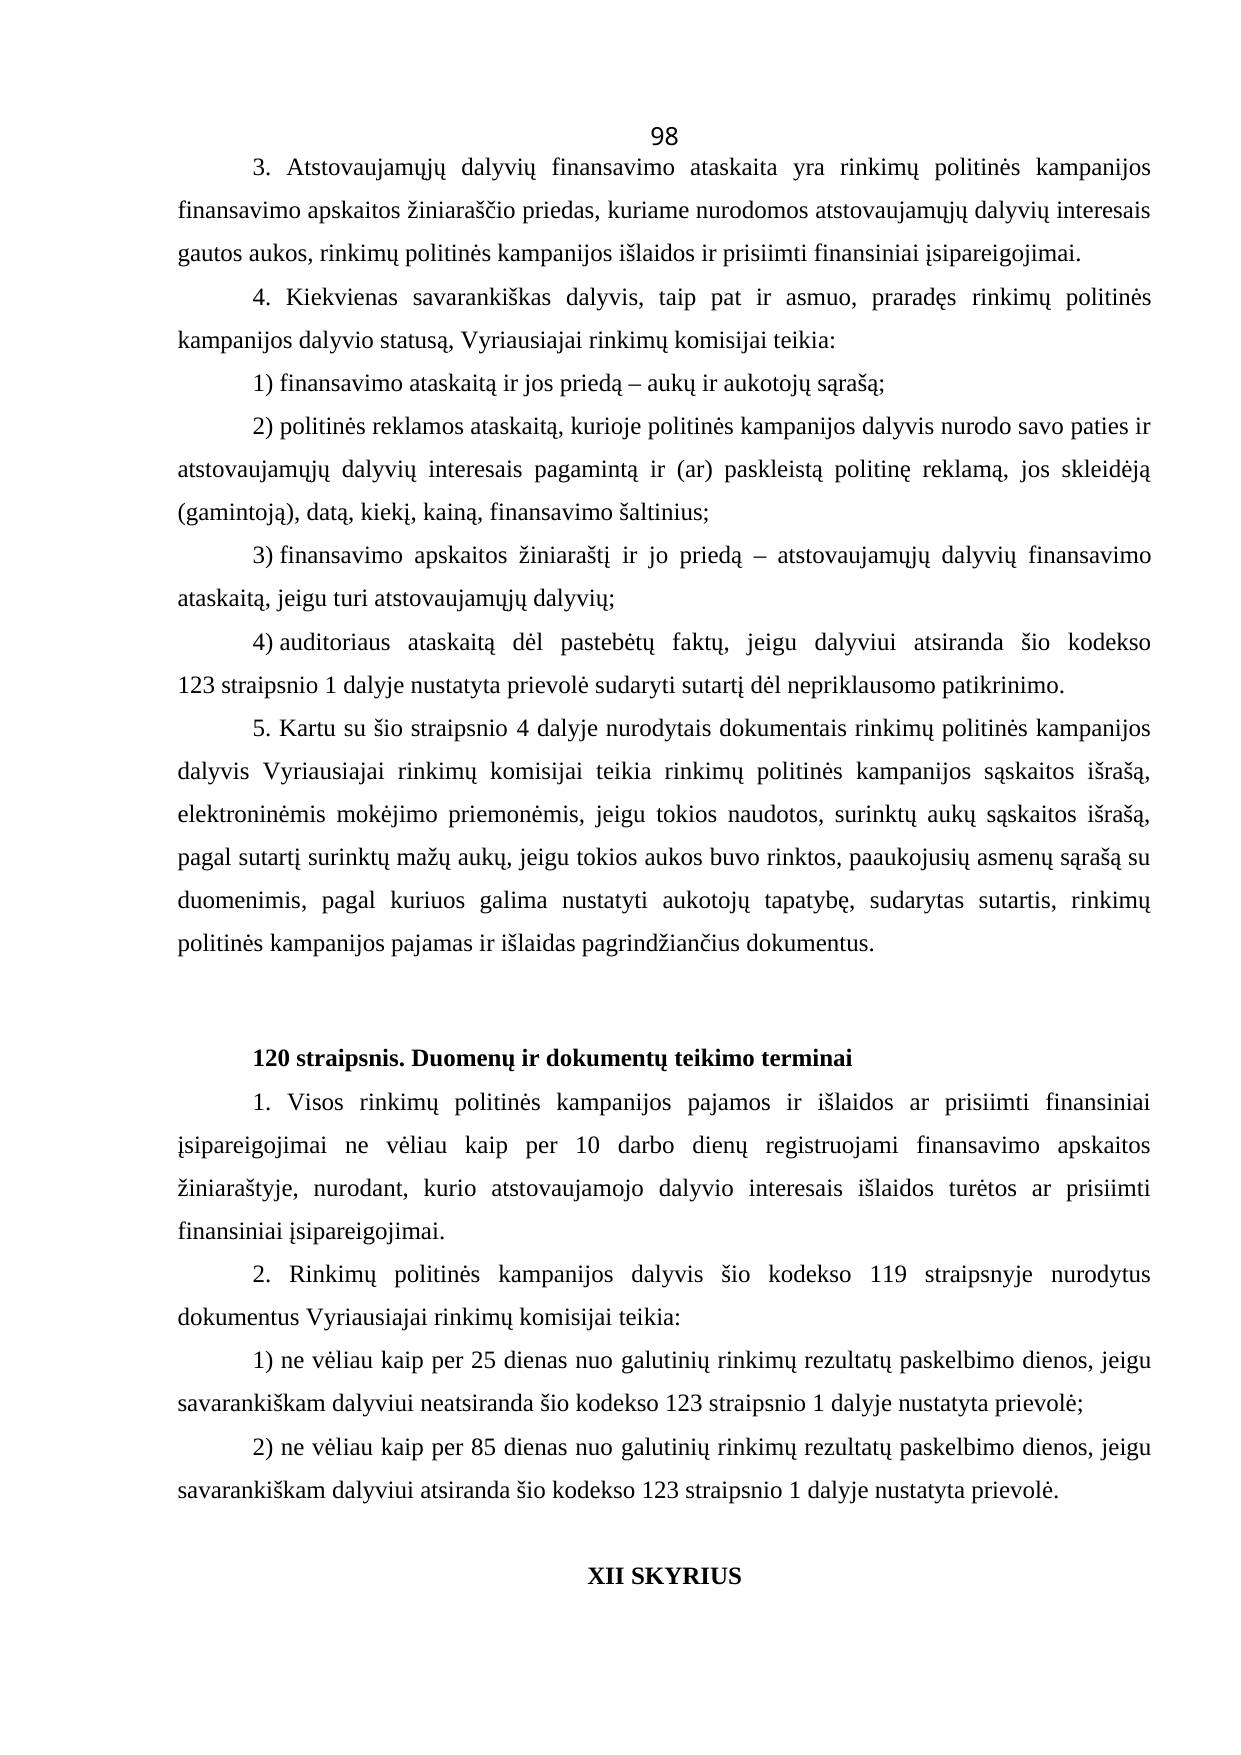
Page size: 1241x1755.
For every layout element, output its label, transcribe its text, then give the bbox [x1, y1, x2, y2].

text 120 straipsnis. Duomenų ir dokumentų teikimo terminai [177, 1043, 1152, 1072]
text 2) ne vėliau kaip per 85 dienas nuo galutinių rinkimų rezultatų paskelbimo dienos, jeigu savarankiškam dalyviui atsiranda šio kodekso 123 straipsnio 1 dalyje nustatyta prievolė. [177, 1432, 1152, 1503]
text 3) finansavimo apskaitos žiniaraštį ir jo priedą – atstovaujamųjų dalyvių finansavimo ataskaitą, jeigu turi atstovaujamųjų dalyvių; [177, 540, 1152, 612]
text 1) ne vėliau kaip per 25 dienas nuo galutinių rinkimų rezultatų paskelbimo dienos, jeigu savarankiškam dalyviui neatsiranda šio kodekso 123 straipsnio 1 dalyje nustatyta prievolė; [177, 1345, 1152, 1417]
text 2) politinės reklamos ataskaitą, kurioje politinės kampanijos dalyvis nurodo savo paties ir atstovaujamųjų dalyvių interesais pagamintą ir (ar) paskleistą politinę reklamą, jos skleidėją (gamintoją), datą, kiekį, kainą, finansavimo šaltinius; [177, 411, 1152, 526]
text 4) auditoriaus ataskaitą dėl pastebėtų faktų, jeigu dalyviui atsiranda šio kodekso 123 straipsnio 1 dalyje nustatyta prievolė sudaryti sutartį dėl nepriklausomo patikrinimo. [177, 627, 1152, 698]
text 1) finansavimo ataskaitą ir jos priedą – aukų ir aukotojų sąrašą; [177, 368, 1152, 397]
text XII SKYRIUS [177, 1561, 1152, 1590]
text 4. Kiekvienas savarankiškas dalyvis, taip pat ir asmuo, praradęs rinkimų politinės kampanijos dalyvio statusą, Vyriausiajai rinkimų komisijai teikia: [177, 282, 1152, 353]
text 2. Rinkimų politinės kampanijos dalyvis šio kodekso 119 straipsnyje nurodytus dokumentus Vyriausiajai rinkimų komisijai teikia: [177, 1259, 1152, 1331]
text 1. Visos rinkimų politinės kampanijos pajamos ir išlaidos ar prisiimti finansiniai įsipareigojimai ne vėliau kaip per 10 darbo dienų registruojami finansavimo apskaitos žiniaraštyje, nurodant, kurio atstovaujamojo dalyvio interesais išlaidos turėtos ar prisiimti finansiniai įsipareigojimai. [177, 1087, 1152, 1245]
text 3. Atstovaujamųjų dalyvių finansavimo ataskaita yra rinkimų politinės kampanijos finansavimo apskaitos žiniaraščio priedas, kuriame nurodomos atstovaujamųjų dalyvių interesais gautos aukos, rinkimų politinės kampanijos išlaidos ir prisiimti finansiniai įsipareigojimai. [177, 152, 1152, 267]
text 5. Kartu su šio straipsnio 4 dalyje nurodytais dokumentais rinkimų politinės kampanijos dalyvis Vyriausiajai rinkimų komisijai teikia rinkimų politinės kampanijos sąskaitos išrašą, elektroninėmis mokėjimo priemonėmis, jeigu tokios naudotos, surinktų aukų sąskaitos išrašą, pagal sutartį surinktų mažų aukų, jeigu tokios aukos buvo rinktos, paaukojusių asmenų sąrašą su duomenimis, pagal kuriuos galima nustatyti aukotojų tapatybę, sudarytas sutartis, rinkimų politinės kampanijos pajamas ir išlaidas pagrindžiančius dokumentus. [177, 713, 1152, 957]
